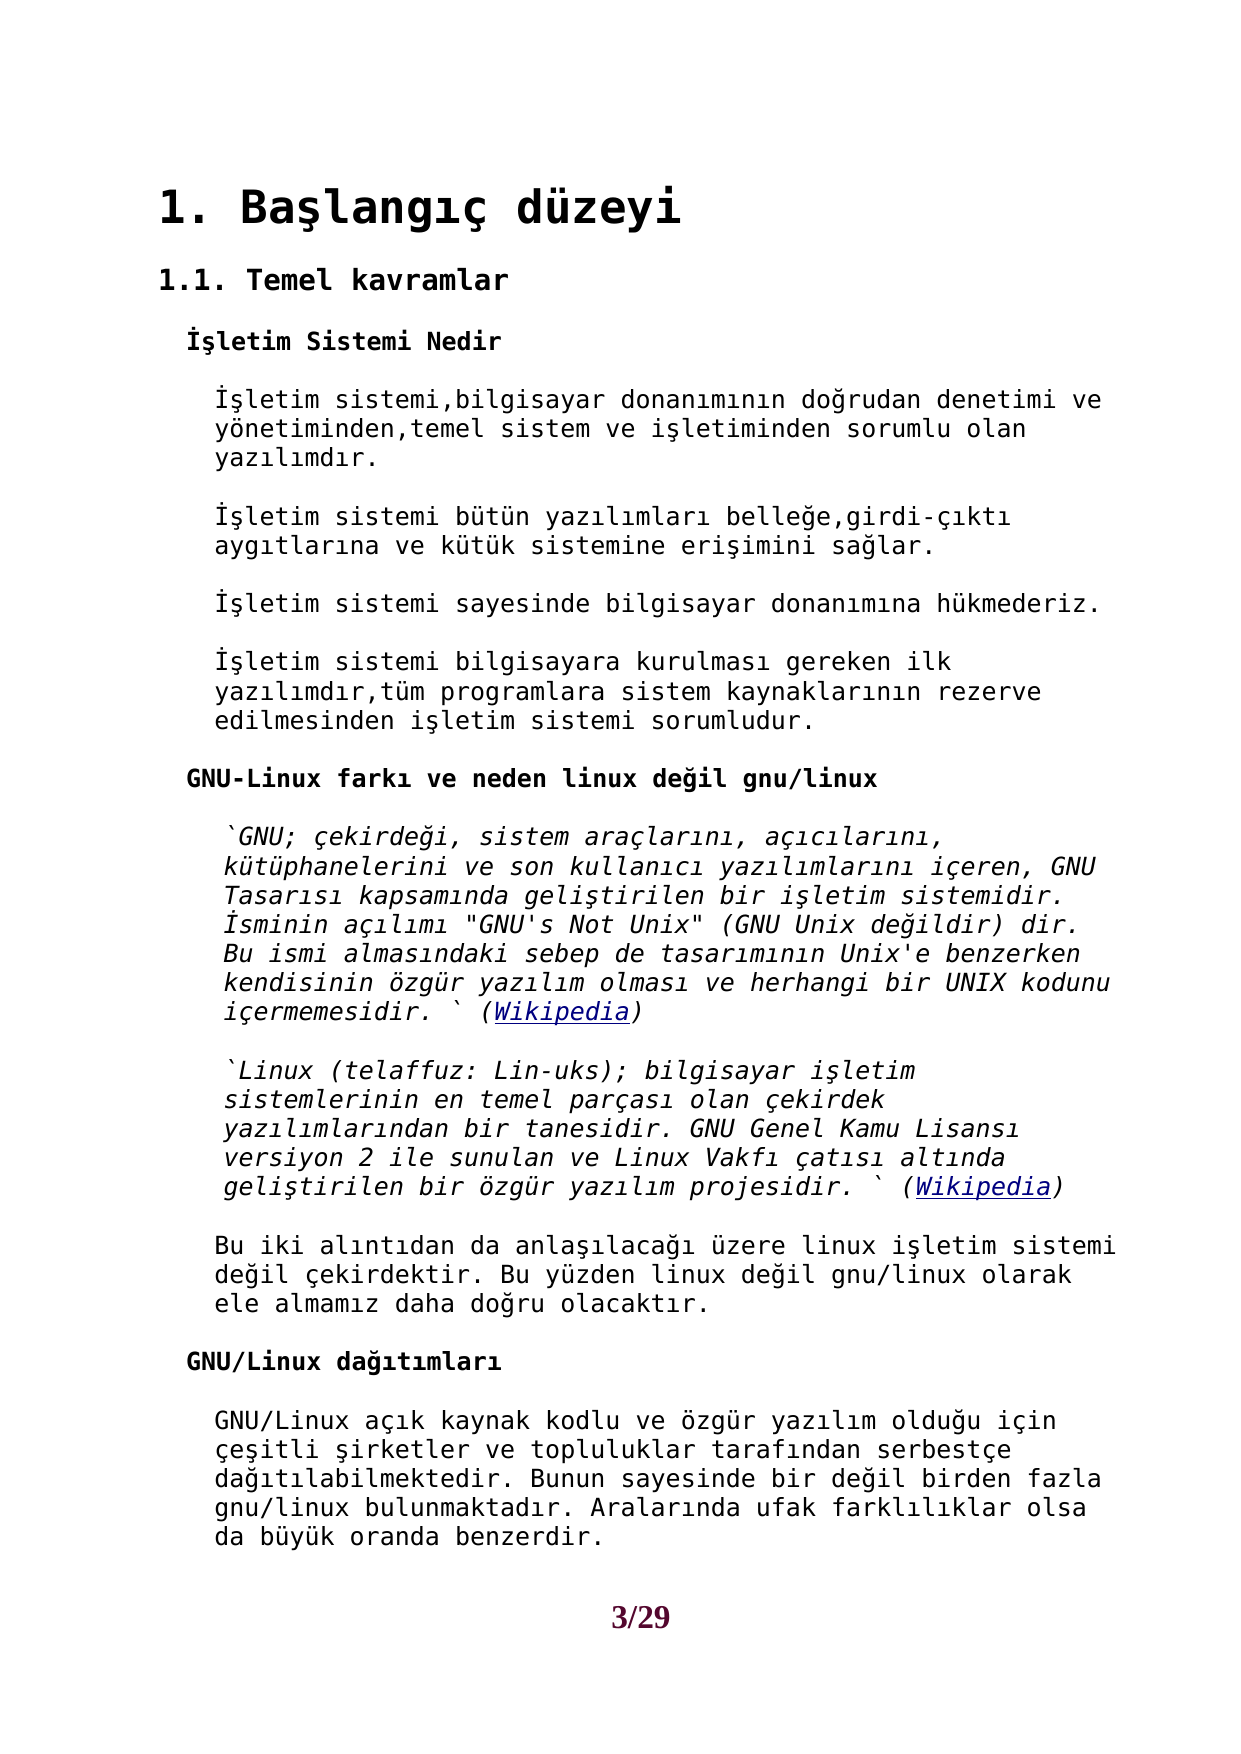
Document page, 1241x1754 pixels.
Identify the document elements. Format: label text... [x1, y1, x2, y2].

text İşletim sistemi bütün yazılımları belleğe,girdi-çıktı aygıtlarına ve kütük sistemine erişimini sağlar. [214, 502, 1123, 560]
text GNU/Linux dağıtımları [186, 1348, 1123, 1377]
text `GNU; çekirdeği, sistem araçlarını, açıcılarını, kütüphanelerini ve son kullanıcı yazılımlarını içeren, GNU Tasarısı kapsamında geliştirilen bir işletim sistemidir. İsminin açılımı "GNU's Not Unix" (GNU Unix değildir) dir. Bu ismi almasındaki sebep de tasarımının Unix'e benzerken kendisinin özgür yazılım olması ve herhangi bir UNIX kodunu içermemesidir. ` (Wikipedia) [223, 823, 1123, 1027]
text yönetiminden,temel sistem ve işletiminden sorumlu olan yazılımdır. [214, 414, 1123, 473]
text İşletim sistemi sayesinde bilgisayar donanımına hükmederiz. [214, 589, 1123, 618]
text GNU/Linux açık kaynak kodlu ve özgür yazılım olduğu için çeşitli şirketler ve topluluklar tarafından serbestçe dağıtılabilmektedir. Bunun sayesinde bir değil birden fazla gnu/linux bulunmaktadır. Aralarında ufak farklılıklar olsa da büyük oranda benzerdir. [214, 1406, 1123, 1552]
text 1. Başlangıç düzeyi [158, 181, 1123, 234]
text `Linux (telaffuz: Lin-uks); bilgisayar işletim sistemlerinin en temel parçası olan çekirdek yazılımlarından bir tanesidir. GNU Genel Kamu Lisansı versiyon 2 ile sunulan ve Linux Vakfı çatısı altında geliştirilen bir özgür yazılım projesidir. ` (Wikipedia) [223, 1056, 1123, 1202]
text İşletim sistemi,bilgisayar donanımının doğrudan denetimi ve [214, 385, 1123, 414]
text GNU-Linux farkı ve neden linux değil gnu/linux [186, 764, 1123, 793]
text İşletim sistemi bilgisayara kurulması gereken ilk yazılımdır,tüm programlara sistem kaynaklarının rezerve edilmesinden işletim sistemi sorumludur. [214, 648, 1123, 735]
text İşletim Sistemi Nedir [186, 327, 1123, 356]
text 1.1. Temel kavramlar [158, 264, 1123, 298]
text Bu iki alıntıdan da anlaşılacağı üzere linux işletim sistemi değil çekirdektir. Bu yüzden linux değil gnu/linux olarak ele almamız daha doğru olacaktır. [214, 1231, 1123, 1318]
